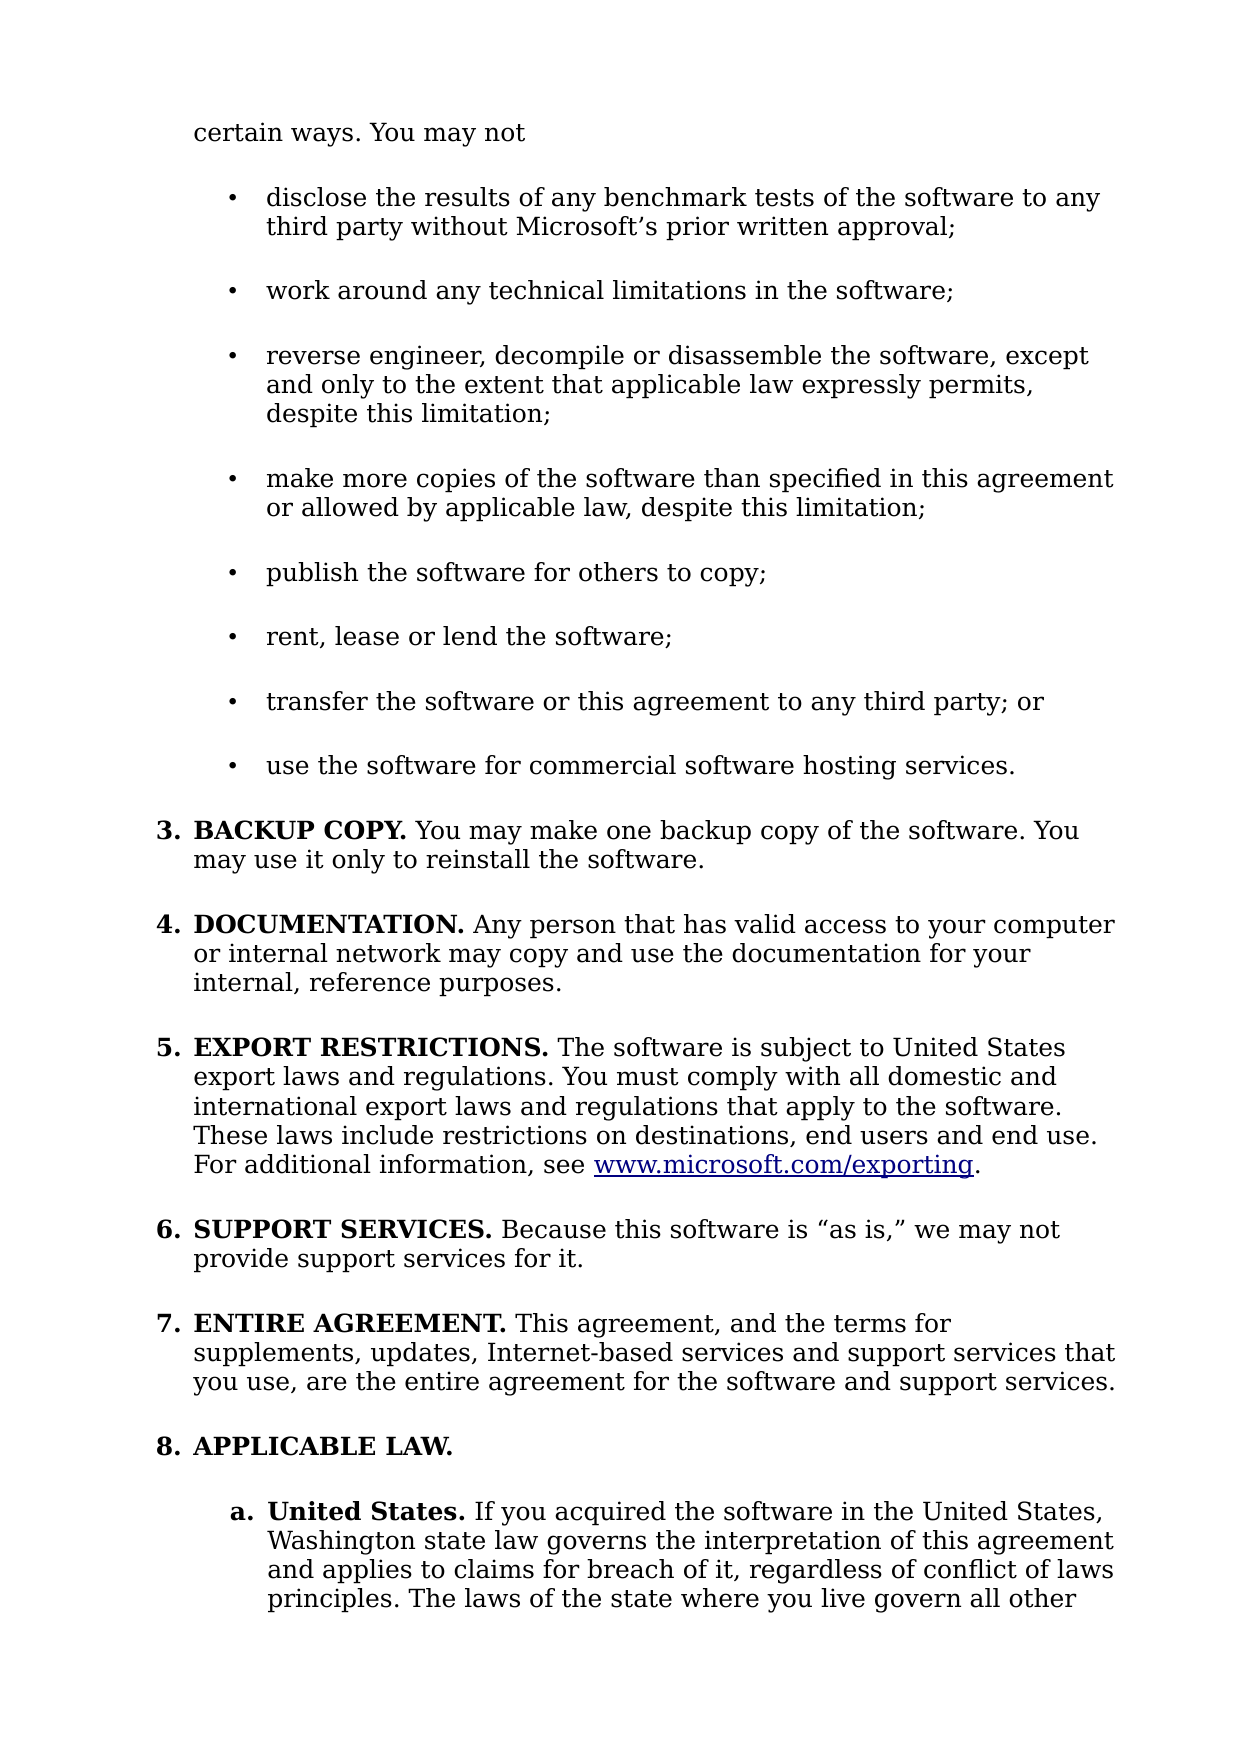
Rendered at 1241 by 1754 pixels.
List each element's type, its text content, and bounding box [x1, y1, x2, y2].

list rent, lease or lend the software; [228, 622, 1122, 651]
list work around any technical limitations in the software; [228, 276, 1122, 306]
list use the software for commercial software hosting services. [228, 751, 1122, 781]
list make more copies of the software than specified in this agreement or allowed by applicable law, despite this limitation; [228, 464, 1122, 522]
list United States. If you acquired the software in the United States, Washington state law governs the interpretation of this agreement and applies to claims for breach of it, regardless of conflict of laws principles. The laws of the state where you live govern all other [229, 1496, 1122, 1613]
list reverse engineer, decompile or disassemble the software, except and only to the extent that applicable law expressly permits, despite this limitation; [228, 341, 1122, 428]
list DOCUMENTATION. Any person that has valid access to your computer or internal network may copy and use the documentation for your internal, reference purposes. [156, 910, 1122, 998]
list transfer the software or this agreement to any third party; or [228, 687, 1122, 716]
list EXPORT RESTRICTIONS. The software is subject to United States export laws and regulations. You must comply with all domestic and international export laws and regulations that apply to the software. These laws include restrictions on destinations, end users and end use. For additional information, see www.microsoft.com/exporting. [156, 1033, 1122, 1179]
list certain ways. You may not [156, 118, 1122, 147]
list disclose the results of any benchmark tests of the software to any third party without Microsoft’s prior written approval; [228, 183, 1122, 241]
list SUPPORT SERVICES. Because this software is “as is,” we may not provide support services for it. [156, 1214, 1122, 1273]
list APPLICABLE LAW. [156, 1432, 1122, 1461]
list ENTIRE AGREEMENT. This agreement, and the terms for supplements, updates, Internet-based services and support services that you use, are the entire agreement for the software and support services. [156, 1308, 1122, 1396]
list BACKUP COPY. You may make one backup copy of the software. You may use it only to reinstall the software. [156, 816, 1122, 874]
list publish the software for others to copy; [228, 558, 1122, 587]
